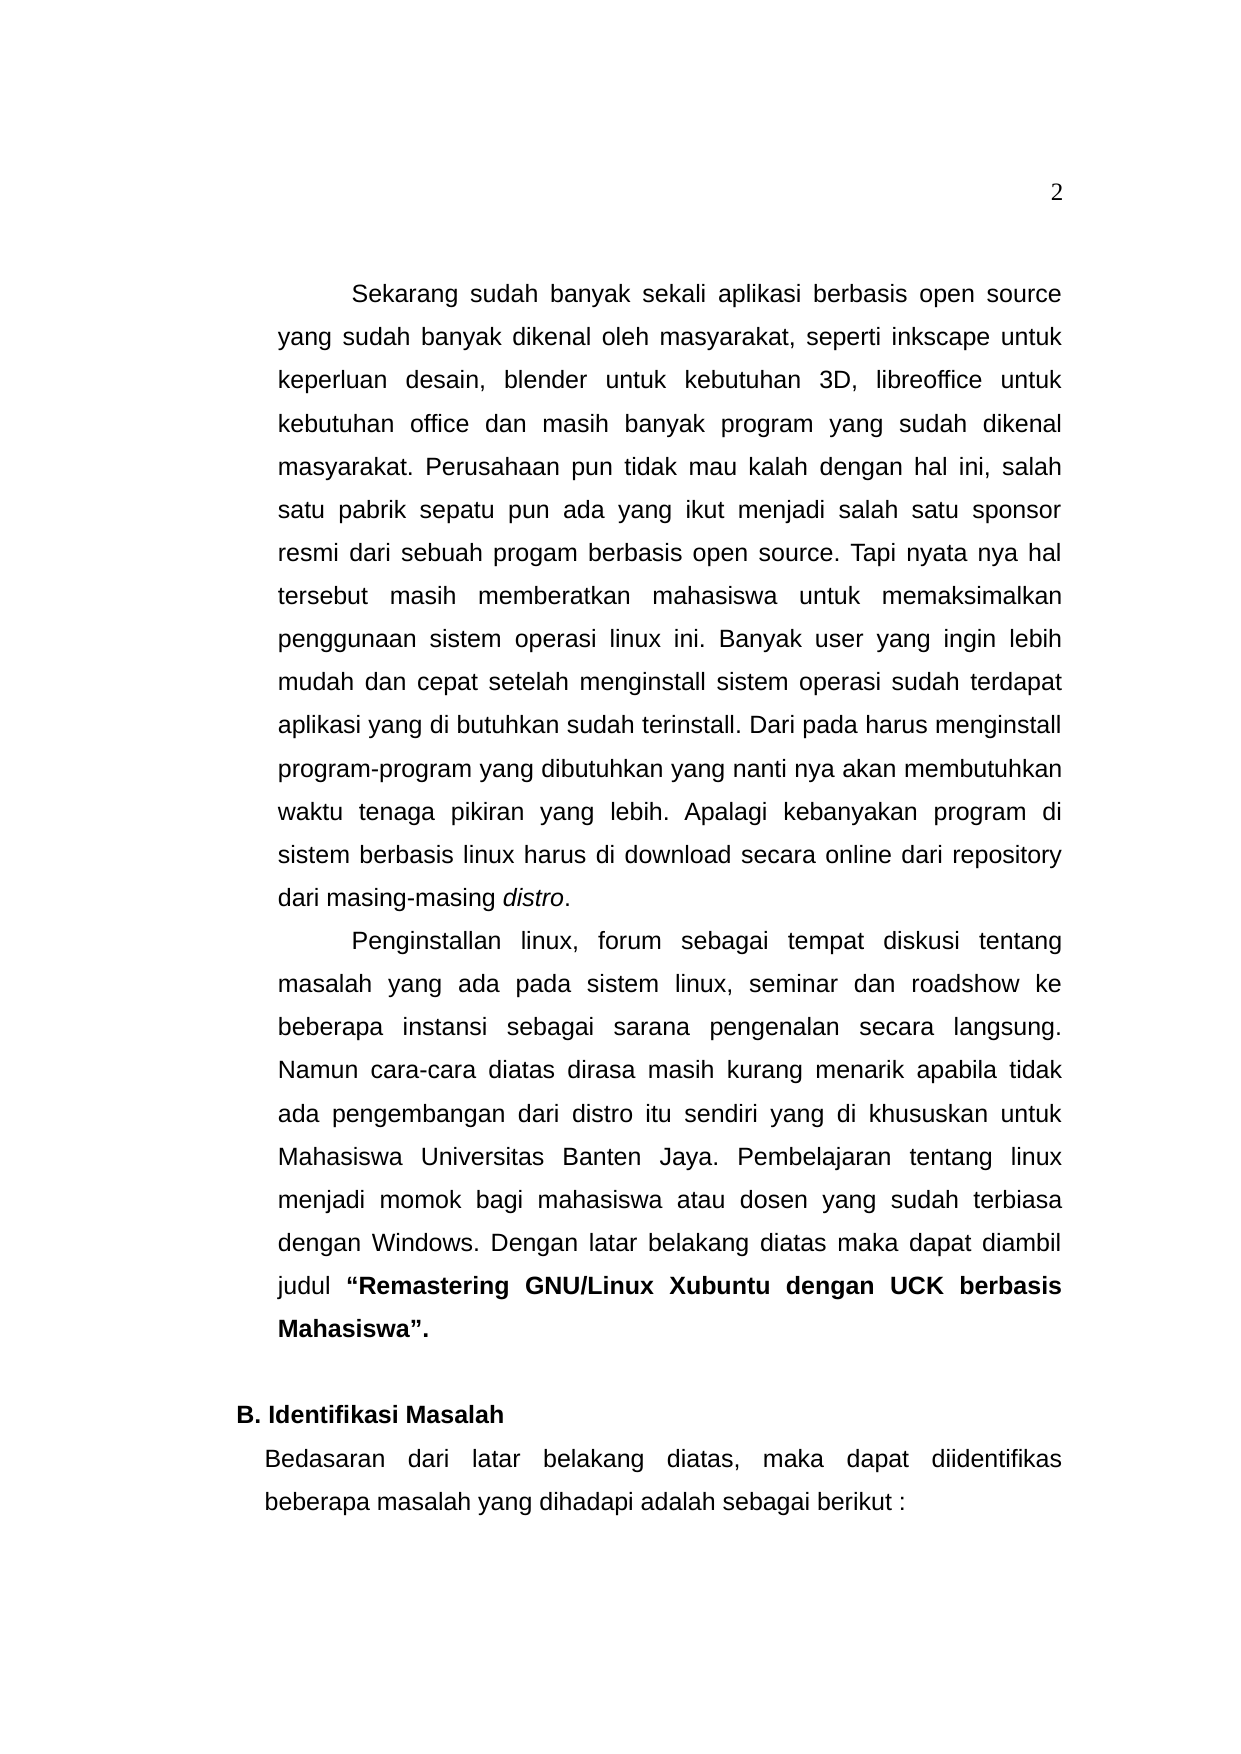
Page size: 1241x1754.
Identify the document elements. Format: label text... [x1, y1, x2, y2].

list B. Identifikasi Masalah [236, 1401, 1063, 1429]
list Penginstallan linux, forum sebagai tempat diskusi tentang masalah yang ada pada sistem linux, seminar dan roadshow ke beberapa instansi sebagai sarana pengenalan secara langsung. Namun cara-cara diatas dirasa masih kurang menarik apabila tidak ada pengembangan dari distro itu sendiri yang di khususkan untuk Mahasiswa Universitas Banten Jaya. Pembelajaran tentang linux menjadi momok bagi mahasiswa atau dosen yang sudah terbiasa dengan Windows. Dengan latar belakang diatas maka dapat diambil judul “Remastering GNU/Linux Xubuntu dengan UCK berbasis Mahasiswa”. [278, 926, 1063, 1343]
list Bedasaran dari latar belakang diatas, maka dapat diidentifikas beberapa masalah yang dihadapi adalah sebagai berikut : [264, 1444, 1063, 1516]
list Sekarang sudah banyak sekali aplikasi berbasis open source yang sudah banyak dikenal oleh masyarakat, seperti inkscape untuk keperluan desain, blender untuk kebutuhan 3D, libreoffice untuk kebutuhan office dan masih banyak program yang sudah dikenal masyarakat. Perusahaan pun tidak mau kalah dengan hal ini, salah satu pabrik sepatu pun ada yang ikut menjadi salah satu sponsor resmi dari sebuah progam berbasis open source. Tapi nyata nya hal tersebut masih memberatkan mahasiswa untuk memaksimalkan penggunaan sistem operasi linux ini. Banyak user yang ingin lebih mudah dan cepat setelah menginstall sistem operasi sudah terdapat aplikasi yang di butuhkan sudah terinstall. Dari pada harus menginstall program-program yang dibutuhkan yang nanti nya akan membutuhkan waktu tenaga pikiran yang lebih. Apalagi kebanyakan program di sistem berbasis linux harus di download secara online dari repository dari masing-masing distro. [278, 279, 1063, 912]
